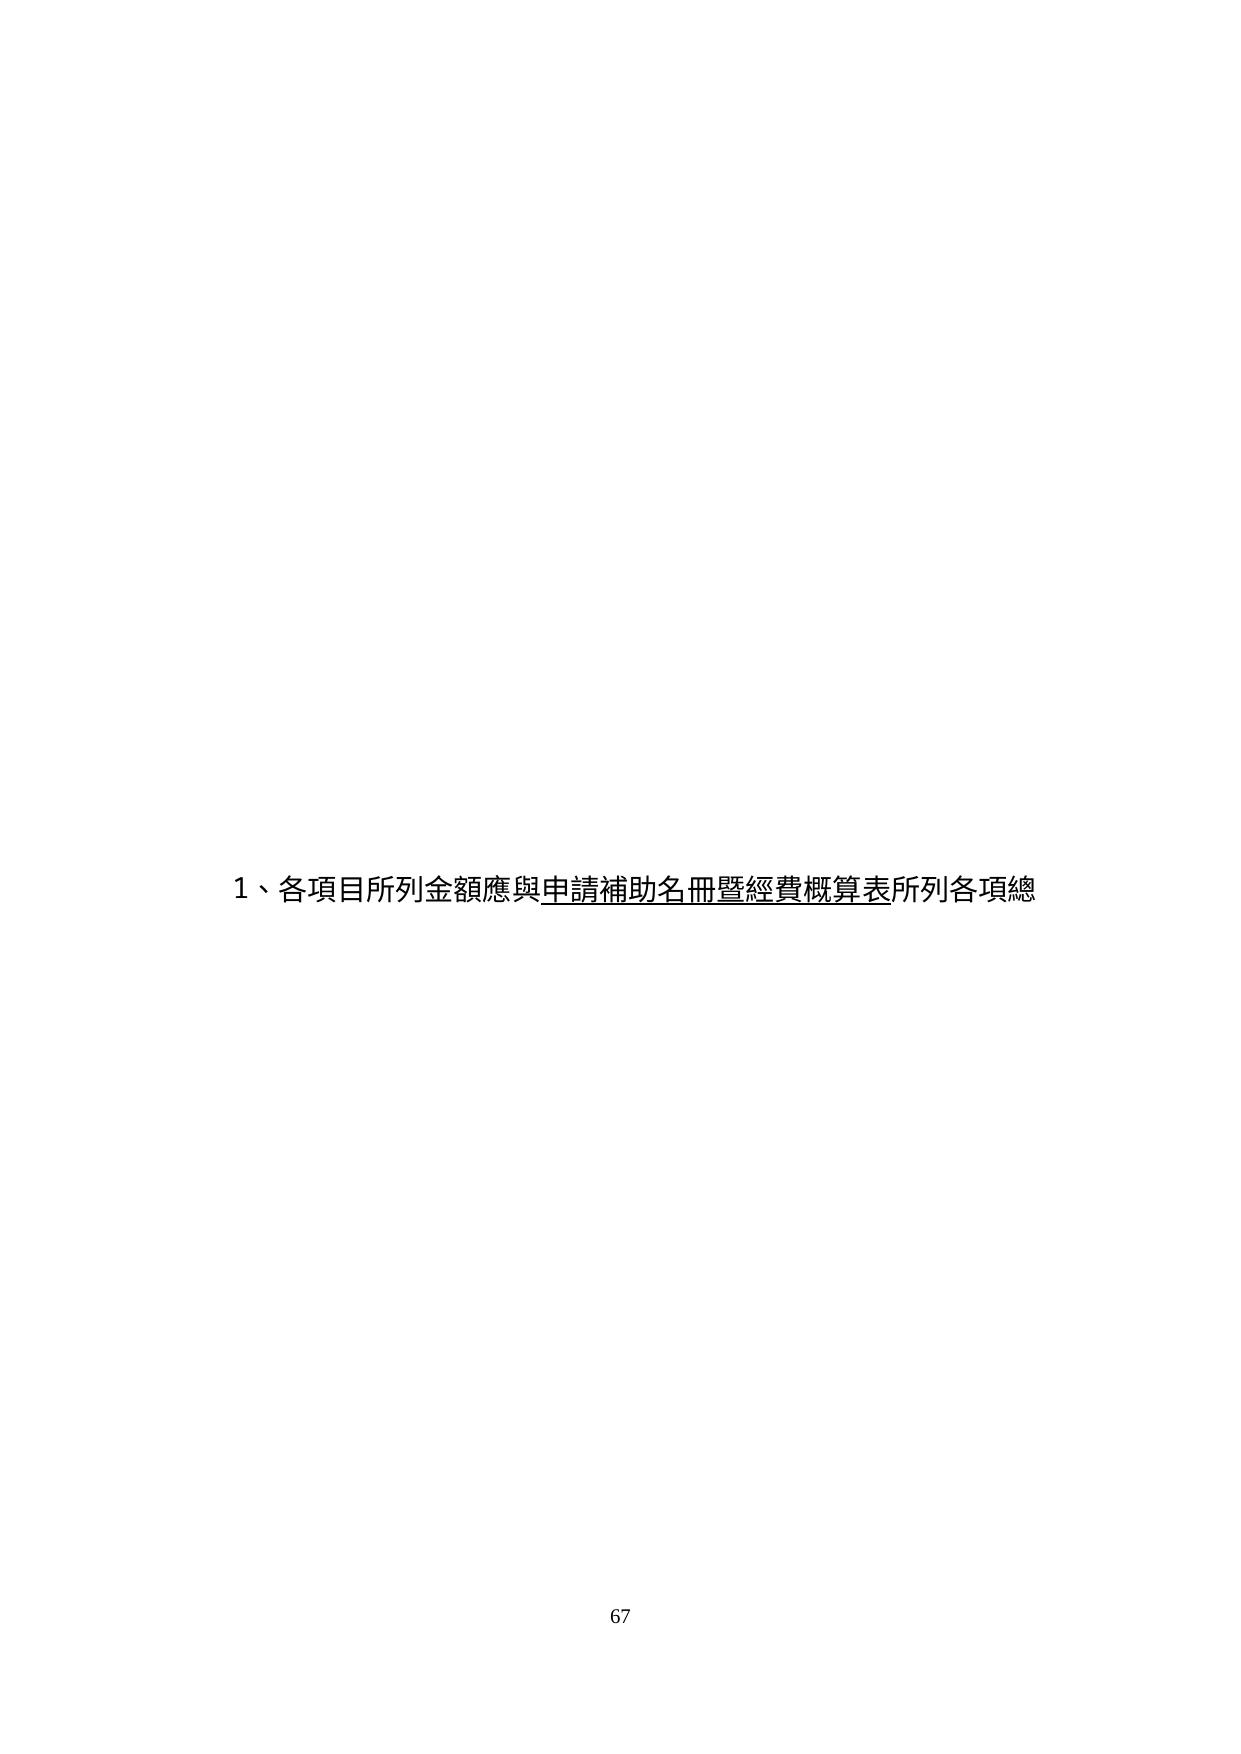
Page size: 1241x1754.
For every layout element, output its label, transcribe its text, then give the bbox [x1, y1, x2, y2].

text 1、各項目所列金額應與申請補助名冊暨經費概算表所列各項總 [232, 846, 1053, 908]
